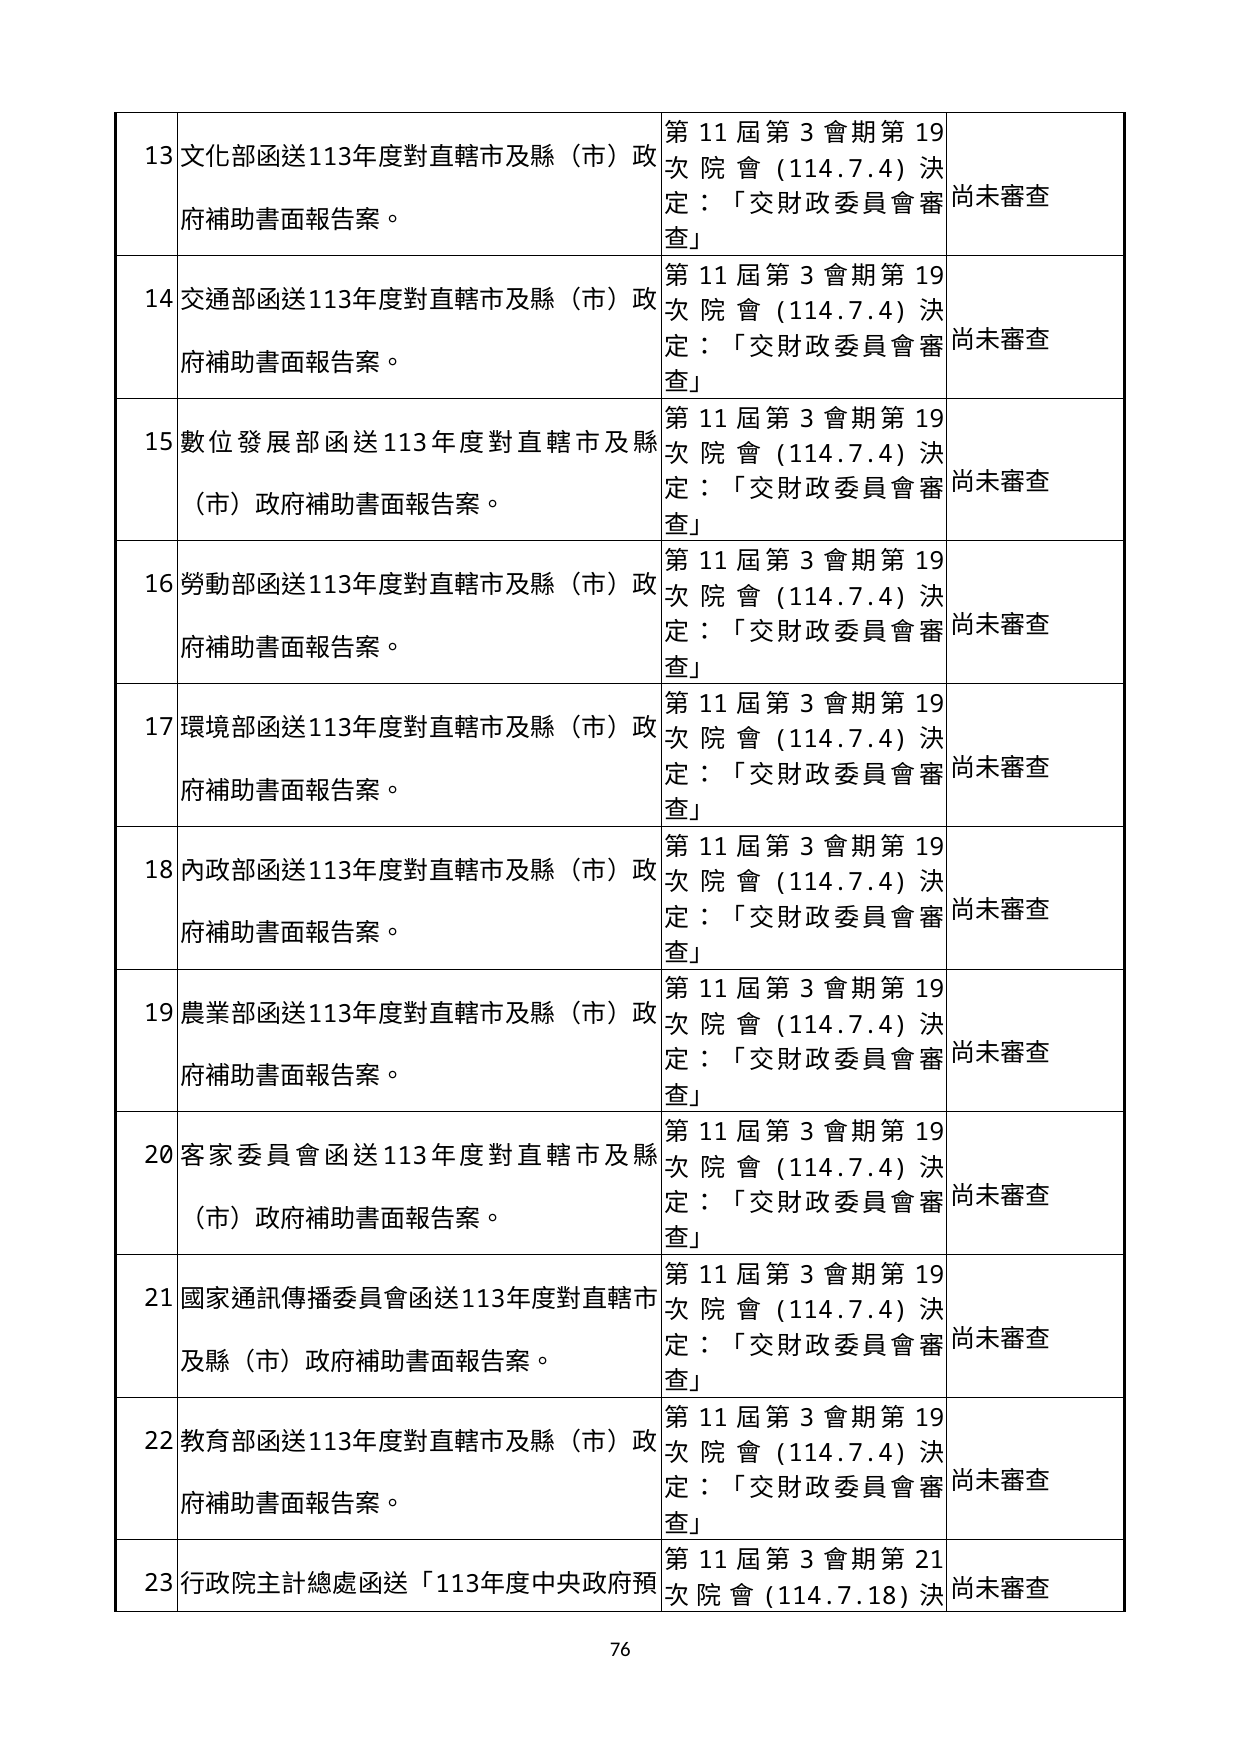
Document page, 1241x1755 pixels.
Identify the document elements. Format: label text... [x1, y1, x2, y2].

table_cell 尚未審查 [947, 399, 1123, 540]
table_cell 尚未審查 [947, 1255, 1123, 1397]
table_cell [117, 827, 177, 968]
table_cell [117, 970, 177, 1111]
table_cell 文化部函送113年度對直轄市及縣（市）政府補助書面報告案。 [178, 113, 661, 255]
table_cell 第11屆第3會期第19次院會(114.7.4)決定：「交財政委員會審查」 [662, 684, 946, 826]
table_cell [117, 1112, 177, 1254]
table_cell 尚未審查 [947, 113, 1123, 255]
table_cell [117, 684, 177, 826]
table_cell [117, 541, 177, 683]
table_cell 勞動部函送113年度對直轄市及縣（市）政府補助書面報告案。 [178, 541, 661, 683]
table_cell 內政部函送113年度對直轄市及縣（市）政府補助書面報告案。 [178, 827, 661, 968]
table_cell [117, 1540, 177, 1611]
table_cell 行政院主計總處函送「113年度中央政府預 [178, 1540, 661, 1611]
table_cell [117, 113, 177, 255]
table_cell 第11屆第3會期第19次院會(114.7.4)決定：「交財政委員會審查」 [662, 1398, 946, 1539]
table_cell 尚未審查 [947, 827, 1123, 968]
table_cell [117, 256, 177, 398]
table_cell 農業部函送113年度對直轄市及縣（市）政府補助書面報告案。 [178, 970, 661, 1111]
table_cell 尚未審查 [947, 256, 1123, 398]
table_cell 第11屆第3會期第19次院會(114.7.4)決定：「交財政委員會審查」 [662, 541, 946, 683]
table_cell 第11屆第3會期第19次院會(114.7.4)決定：「交財政委員會審查」 [662, 113, 946, 255]
table_cell 第11屆第3會期第19次院會(114.7.4)決定：「交財政委員會審查」 [662, 1112, 946, 1254]
table_cell 第11屆第3會期第19次院會(114.7.4)決定：「交財政委員會審查」 [662, 399, 946, 540]
table_cell 國家通訊傳播委員會函送113年度對直轄市及縣（市）政府補助書面報告案。 [178, 1255, 661, 1397]
table_cell 尚未審查 [947, 1398, 1123, 1539]
table_cell 第11屆第3會期第19次院會(114.7.4)決定：「交財政委員會審查」 [662, 970, 946, 1111]
table_cell 第11屆第3會期第19次院會(114.7.4)決定：「交財政委員會審查」 [662, 827, 946, 968]
table_cell 尚未審查 [947, 1540, 1123, 1611]
table_cell 第11屆第3會期第19次院會(114.7.4)決定：「交財政委員會審查」 [662, 1255, 946, 1397]
table_cell 教育部函送113年度對直轄市及縣（市）政府補助書面報告案。 [178, 1398, 661, 1539]
table_cell [117, 1255, 177, 1397]
table_cell 尚未審查 [947, 684, 1123, 826]
table_cell 數位發展部函送113年度對直轄市及縣（市）政府補助書面報告案。 [178, 399, 661, 540]
table_cell 尚未審查 [947, 541, 1123, 683]
table_cell 第11屆第3會期第19次院會(114.7.4)決定：「交財政委員會審查」 [662, 256, 946, 398]
table_cell 環境部函送113年度對直轄市及縣（市）政府補助書面報告案。 [178, 684, 661, 826]
table_cell 交通部函送113年度對直轄市及縣（市）政府補助書面報告案。 [178, 256, 661, 398]
table_cell 第11屆第3會期第21次院會(114.7.18)決 [662, 1540, 946, 1611]
table_cell [117, 1398, 177, 1539]
table_cell 尚未審查 [947, 1112, 1123, 1254]
table_cell 尚未審查 [947, 970, 1123, 1111]
table_cell [117, 399, 177, 540]
table_cell 客家委員會函送113年度對直轄市及縣（市）政府補助書面報告案。 [178, 1112, 661, 1254]
